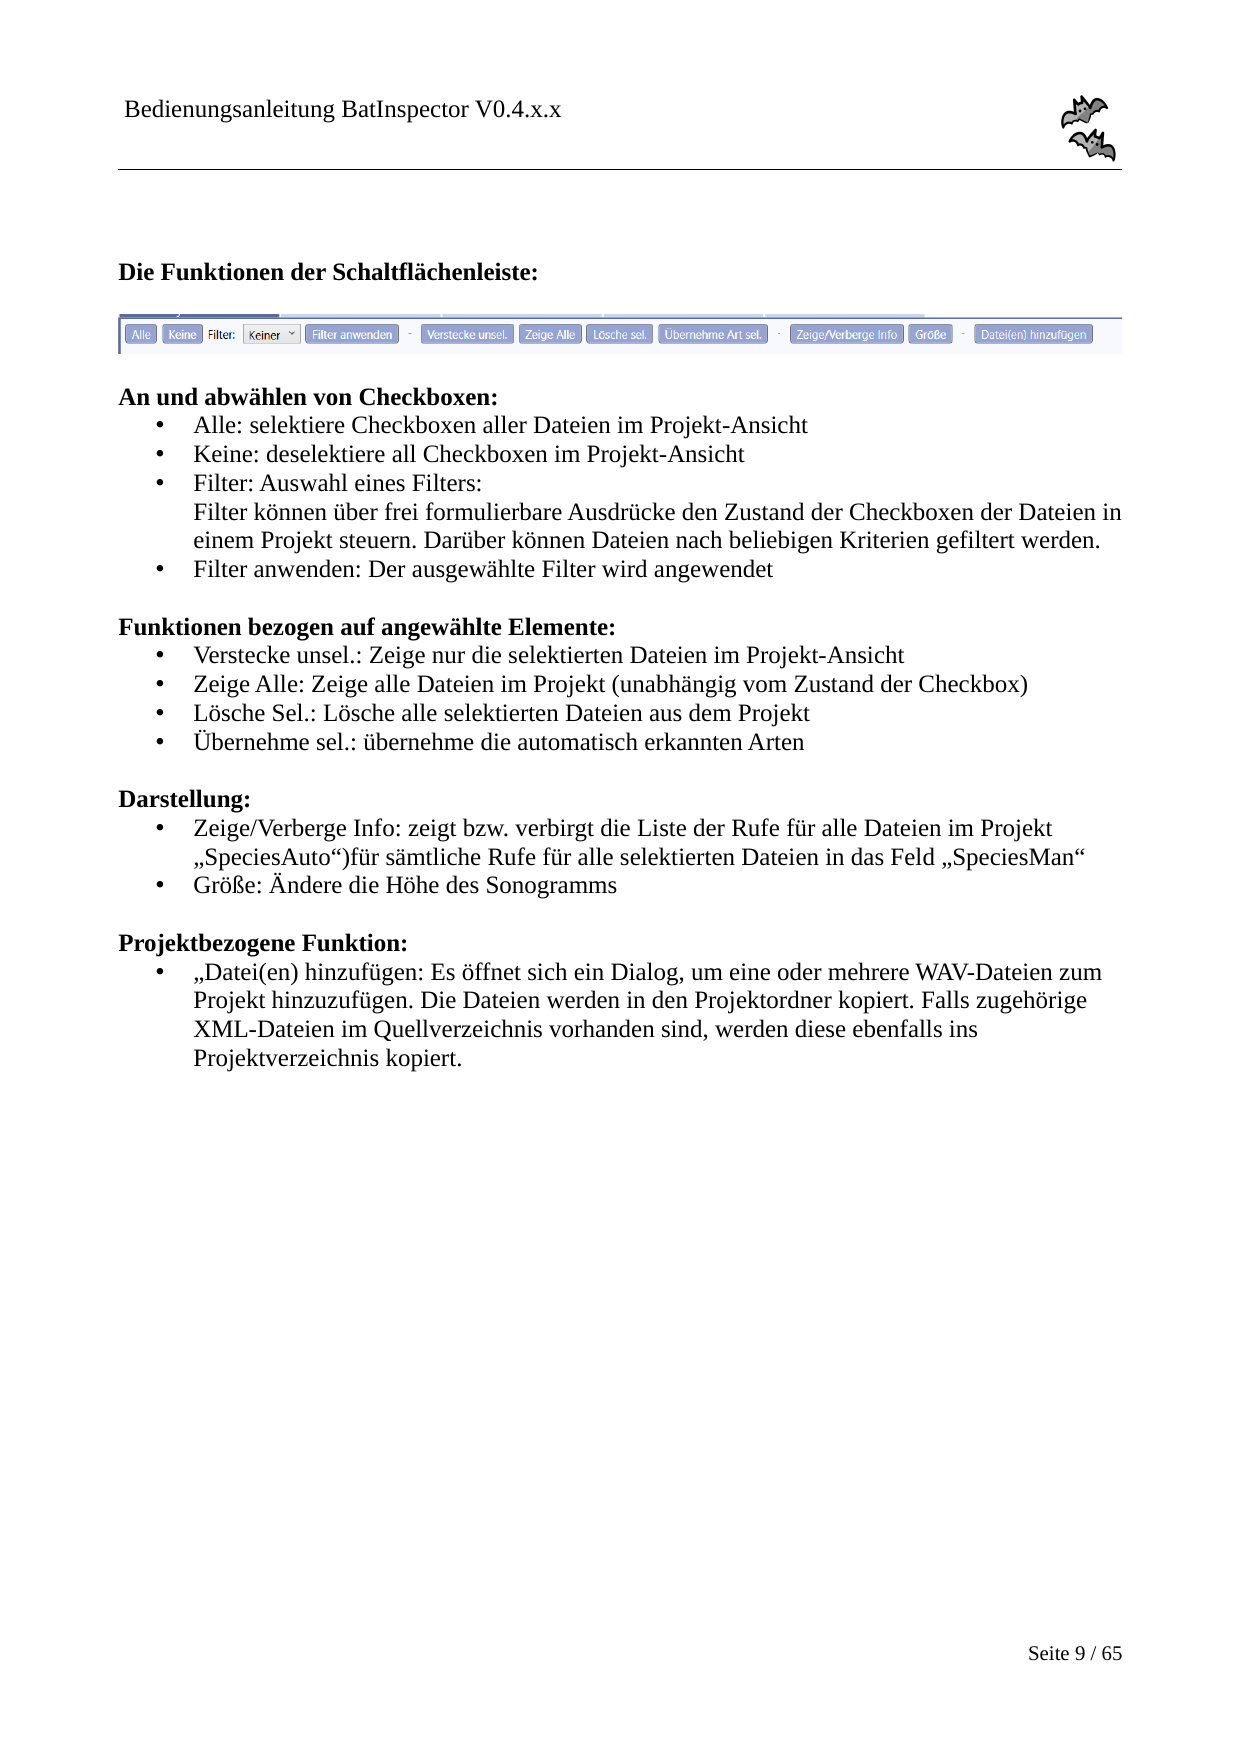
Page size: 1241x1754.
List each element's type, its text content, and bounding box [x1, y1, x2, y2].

list Größe: Ändere die Höhe des Sonogramms [156, 871, 1122, 899]
text An und abwählen von Checkboxen: [118, 382, 1122, 411]
list Übernehme sel.: übernehme die automatisch erkannten Arten [156, 727, 1122, 756]
list Filter: Auswahl eines Filters: Filter können über frei formulierbare Ausdrücke den Zustand der Checkboxen der Dateien in einem Projekt steuern. Darüber können Dateien nach beliebigen Kriterien gefiltert werden. [156, 468, 1122, 554]
list Zeige/Verberge Info: zeigt bzw. verbirgt die Liste der Rufe für alle Dateien im Projekt „SpeciesAuto“)für sämtliche Rufe für alle selektierten Dateien in das Feld „SpeciesMan“ [156, 813, 1122, 871]
list Lösche Sel.: Lösche alle selektierten Dateien aus dem Projekt [156, 698, 1122, 727]
list „Datei(en) hinzufügen: Es öffnet sich ein Dialog, um eine oder mehrere WAV-Dateien zum Projekt hinzuzufügen. Die Dateien werden in den Projektordner kopiert. Falls zugehörige XML-Dateien im Quellverzeichnis vorhanden sind, werden diese ebenfalls ins Projektverzeichnis kopiert. [156, 957, 1122, 1072]
text Funktionen bezogen auf angewählte Elemente: [118, 612, 1122, 641]
list Keine: deselektiere all Checkboxen im Projekt-Ansicht [156, 439, 1122, 468]
list Alle: selektiere Checkboxen aller Dateien im Projekt-Ansicht [156, 411, 1122, 439]
text Darstellung: [118, 784, 1122, 813]
picture [118, 314, 1123, 354]
list Filter anwenden: Der ausgewählte Filter wird angewendet [156, 554, 1122, 583]
list Zeige Alle: Zeige alle Dateien im Projekt (unabhängig vom Zustand der Checkbox) [156, 669, 1122, 698]
picture [1057, 95, 1120, 162]
list Verstecke unsel.: Zeige nur die selektierten Dateien im Projekt-Ansicht [156, 641, 1122, 669]
text Projektbezogene Funktion: [118, 928, 1122, 957]
text Die Funktionen der Schaltflächenleiste: [118, 257, 1122, 286]
